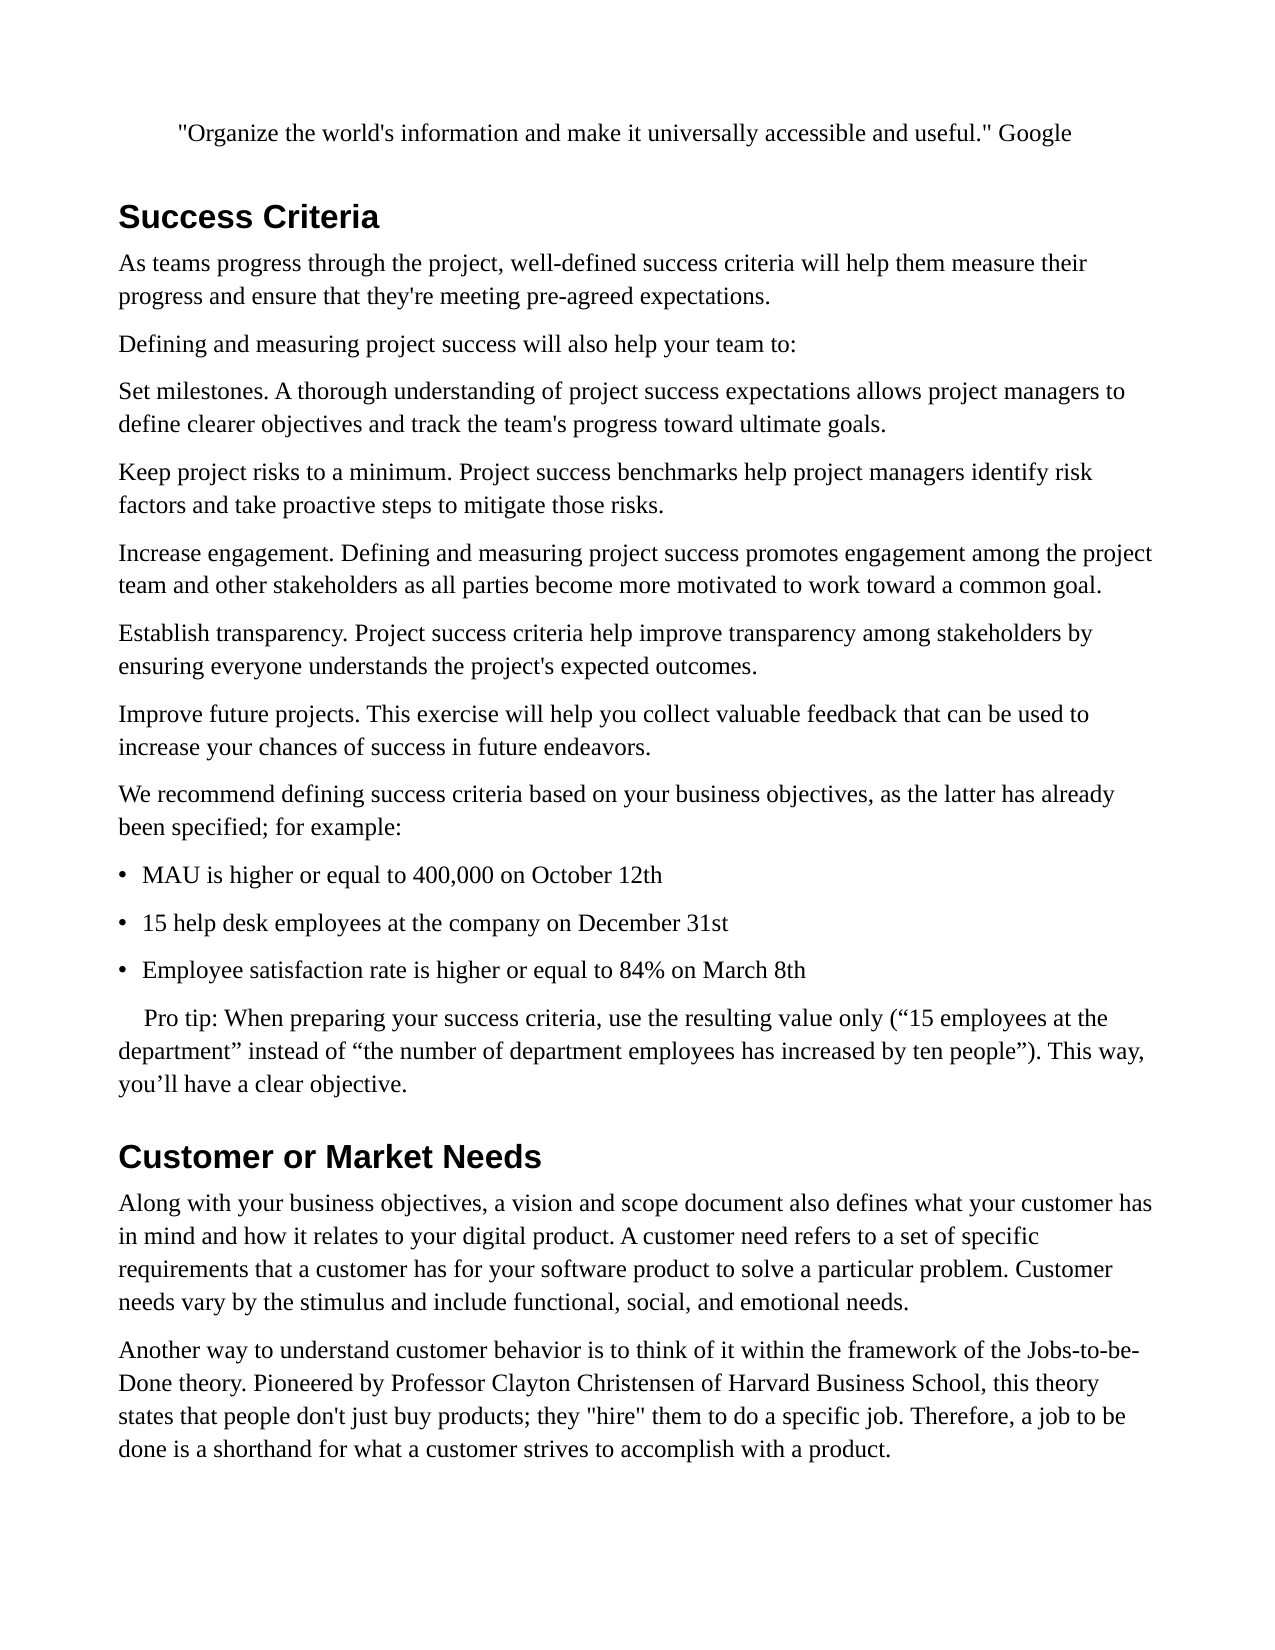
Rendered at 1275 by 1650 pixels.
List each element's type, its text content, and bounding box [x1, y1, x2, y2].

text Defining and measuring project success will also help your team to: [118, 329, 1157, 357]
text Increase engagement. Defining and measuring project success promotes engagement among the project team and other stakeholders as all parties become more motivated to work toward a common goal. [118, 538, 1157, 599]
text Another way to understand customer behavior is to think of it within the framework of the Jobs-to-be-Done theory. Pioneered by Professor Clayton Christensen of Harvard Business School, this theory states that people don't just buy products; they "hire" them to do a specific job. Therefore, a job to be done is a shorthand for what a customer strives to accomplish with a product. [118, 1335, 1157, 1463]
list 15 help desk employees at the company on December 31st [118, 908, 1157, 936]
subtitle Success Criteria [118, 197, 1157, 236]
text 🧠 Pro tip: When preparing your success criteria, use the resulting value only (“15 employees at the department” instead of “the number of department employees has increased by ten people”). This way, you’ll have a clear objective. [118, 1003, 1157, 1098]
list Employee satisfaction rate is higher or equal to 84% on March 8th [118, 955, 1157, 984]
text As teams progress through the project, well-defined success criteria will help them measure their progress and ensure that they're meeting pre-agreed expectations. [118, 248, 1157, 310]
text Improve future projects. This exercise will help you collect valuable feedback that can be used to increase your chances of success in future endeavors. [118, 699, 1157, 761]
list MAU is higher or equal to 400,000 on October 12th [118, 860, 1157, 889]
text "Organize the world's information and make it universally accessible and useful." Google [177, 118, 1098, 147]
text Keep project risks to a minimum. Project success benchmarks help project managers identify risk factors and take proactive steps to mitigate those risks. [118, 457, 1157, 519]
text Set milestones. A thorough understanding of project success expectations allows project managers to define clearer objectives and track the team's progress toward ultimate goals. [118, 376, 1157, 438]
text Establish transparency. Project success criteria help improve transparency among stakeholders by ensuring everyone understands the project's expected outcomes. [118, 618, 1157, 680]
text We recommend defining success criteria based on your business objectives, as the latter has already been specified; for example: [118, 779, 1157, 841]
text Along with your business objectives, a vision and scope document also defines what your customer has in mind and how it relates to your digital product. A customer need refers to a set of specific requirements that a customer has for your software product to solve a particular problem. Customer needs vary by the stimulus and include functional, social, and emotional needs. [118, 1188, 1157, 1316]
subtitle Customer or Market Needs [118, 1137, 1157, 1176]
